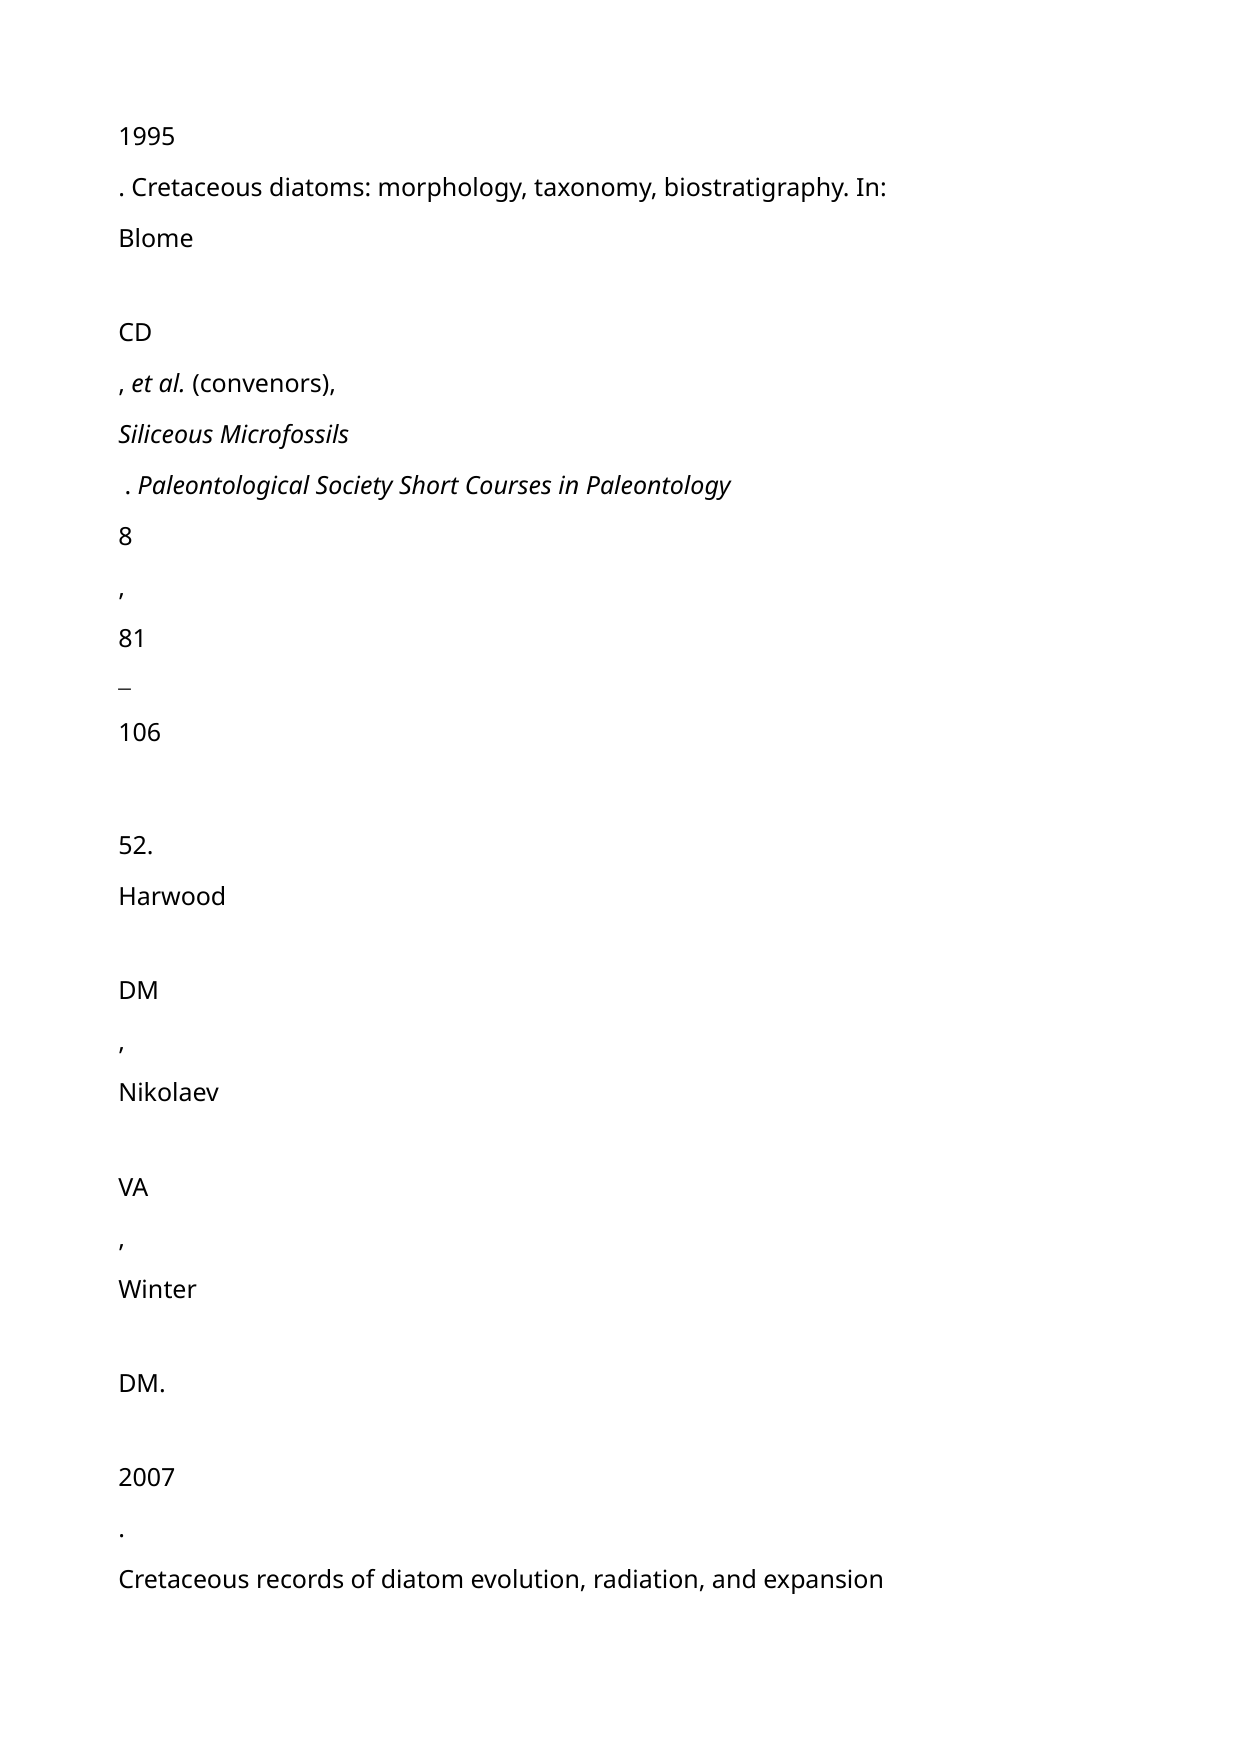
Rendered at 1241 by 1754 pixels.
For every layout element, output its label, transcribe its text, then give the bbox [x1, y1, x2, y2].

text Harwood [118, 879, 1122, 913]
text . Paleontological Society Short Courses in Paleontology [118, 467, 1122, 502]
text Cretaceous records of diatom evolution, radiation, and expansion [118, 1562, 1122, 1596]
text Nikolaev [118, 1075, 1122, 1109]
text 1995 [118, 118, 1122, 152]
text VA [118, 1169, 1122, 1203]
text DM [118, 973, 1122, 1007]
text CD [118, 314, 1122, 348]
text 8 [118, 518, 1122, 553]
text . Cretaceous diatoms: morphology, taxonomy, biostratigraphy. In: [118, 169, 1122, 203]
text 52. [118, 828, 1122, 862]
text DM. [118, 1365, 1122, 1399]
text 106 [118, 715, 1122, 749]
text , [118, 1220, 1122, 1254]
text 81 [118, 621, 1122, 655]
text – [118, 672, 1122, 700]
text . [118, 1511, 1122, 1545]
text , [118, 1024, 1122, 1058]
text Siliceous Microfossils [118, 416, 1122, 451]
text 2007 [118, 1459, 1122, 1494]
text , et al. (convenors), [118, 365, 1122, 399]
text , [118, 569, 1122, 604]
text Winter [118, 1271, 1122, 1305]
text Blome [118, 220, 1122, 254]
